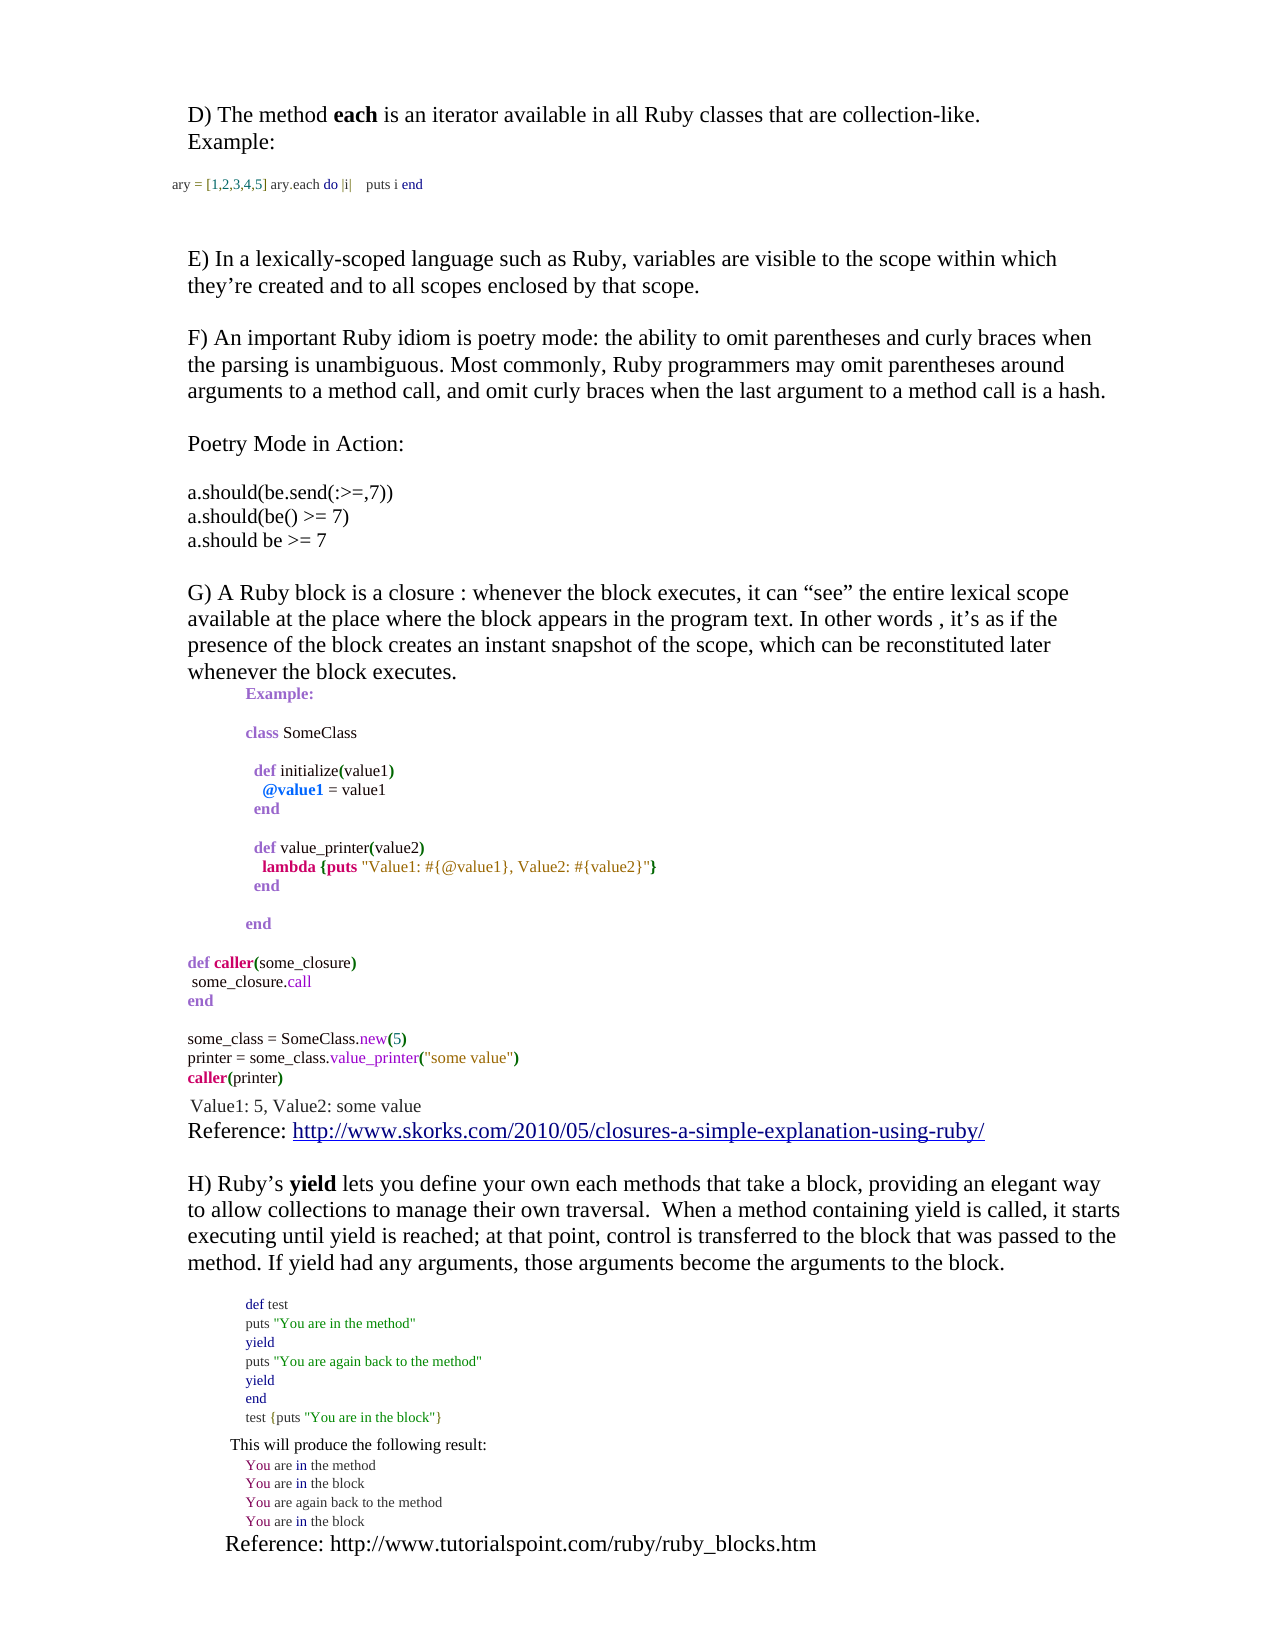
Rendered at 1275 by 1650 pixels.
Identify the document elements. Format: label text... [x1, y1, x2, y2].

text a.should be >= 7 [150, 528, 1125, 552]
text def value_printer(value2) [150, 837, 1125, 857]
text class SomeClass [150, 722, 1125, 742]
text H) Ruby’s yield lets you define your own each methods that take a block, providing an elegant way to allow collections to manage their own traversal. When a method containing yield is called, it starts executing until yield is reached; at that point, control is transferred to the block that was passed to the method. If yield had any arguments, those arguments become the arguments to the block. [187, 1169, 1125, 1275]
text This will produce the following result: [155, 1426, 1125, 1454]
text puts "You are in the method" [150, 1313, 1125, 1332]
text G) A Ruby block is a closure : whenever the block executes, it can “see” the entire lexical scope available at the place where the block appears in the program text. In other words , it’s as if the presence of the block creates an instant snapshot of the scope, which can be reconstituted later whenever the block executes. [187, 579, 1125, 684]
text puts "You are again back to the method" [150, 1350, 1125, 1369]
text a.should(be.send(:>=,7)) [150, 480, 1125, 504]
text end [150, 991, 1125, 1010]
text Poetry Mode in Action: [187, 430, 1125, 456]
text D) The method each is an iterator available in all Ruby classes that are collection-like. [187, 101, 1125, 128]
text Example: [187, 128, 1125, 154]
text lambda {puts "Value1: #{@value1}, Value2: #{value2}"} [150, 857, 1125, 876]
text def initialize(value1) [150, 761, 1125, 780]
text yield [150, 1369, 1125, 1388]
text ary = [1,2,3,4,5] ary.each do |i| puts i end [150, 173, 1125, 192]
text You are in the method [150, 1454, 1125, 1473]
text end [150, 799, 1125, 818]
text Example: [150, 684, 1125, 703]
text end [150, 876, 1125, 895]
text yield [150, 1332, 1125, 1350]
text You are again back to the method [150, 1492, 1125, 1511]
text Value1: 5, Value2: some value [152, 1087, 1125, 1117]
text printer = some_class.value_printer("some value") [150, 1048, 1125, 1067]
text some_class = SomeClass.new(5) [150, 1029, 1125, 1048]
text Reference: http://www.skorks.com/2010/05/closures-a-simple-explanation-using-ruby/ [187, 1117, 1125, 1143]
text end [150, 1388, 1125, 1407]
text a.should(be() >= 7) [150, 504, 1125, 528]
text test {puts "You are in the block"} [150, 1407, 1125, 1426]
text @value1 = value1 [150, 780, 1125, 799]
text end [150, 914, 1125, 933]
text F) An important Ruby idiom is poetry mode: the ability to omit parentheses and curly braces when the parsing is unambiguous. Most commonly, Ruby programmers may omit parentheses around arguments to a method call, and omit curly braces when the last argument to a method call is a hash. [187, 324, 1125, 403]
text Reference: http://www.tutorialspoint.com/ruby/ruby_blocks.htm [150, 1529, 1125, 1556]
text def test [150, 1294, 1125, 1313]
text def caller(some_closure) [150, 952, 1125, 972]
text some_closure.call [150, 972, 1125, 991]
text You are in the block [150, 1511, 1125, 1529]
text caller(printer) [150, 1067, 1125, 1087]
text You are in the block [150, 1473, 1125, 1492]
text E) In a lexically-scoped language such as Ruby, variables are visible to the scope within which they’re created and to all scopes enclosed by that scope. [187, 245, 1125, 298]
